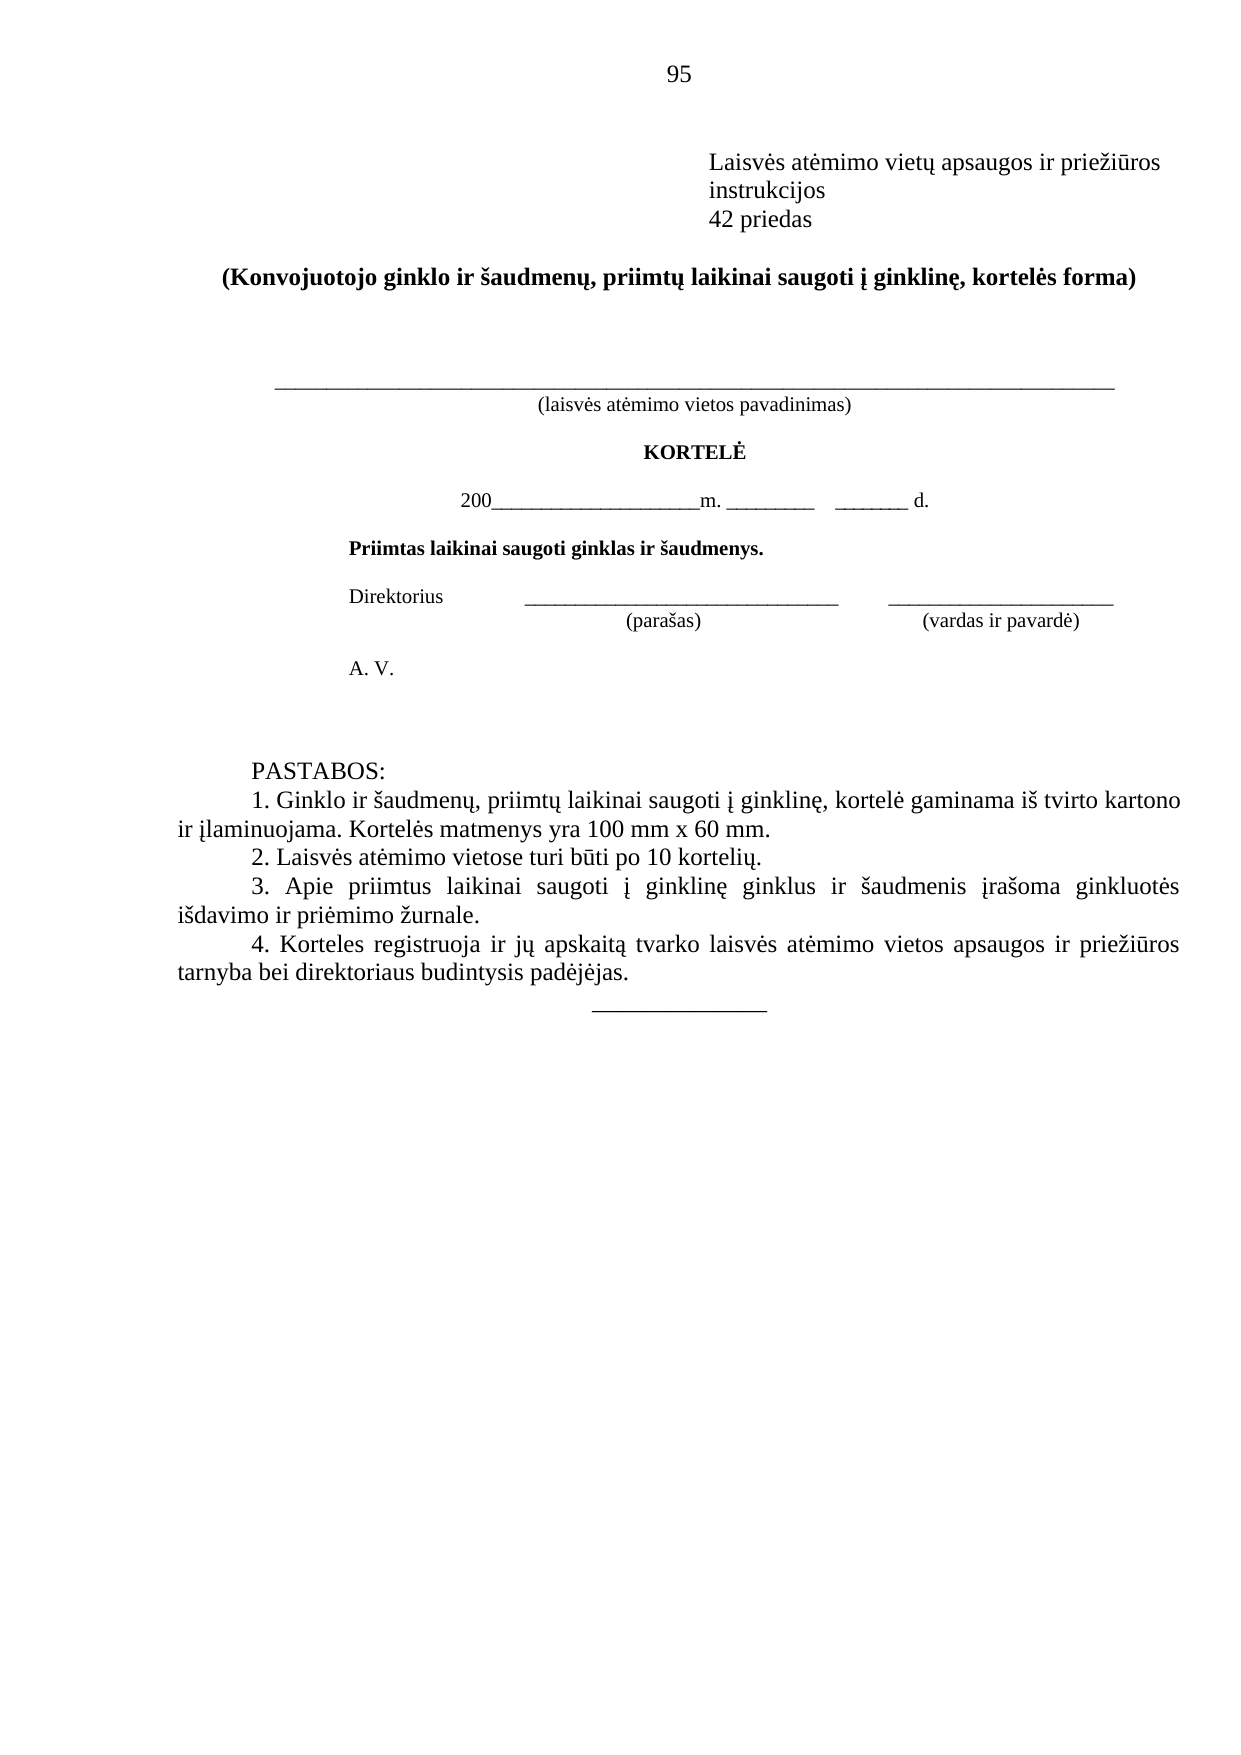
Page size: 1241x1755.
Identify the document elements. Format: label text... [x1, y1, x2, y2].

text 1. Ginklo ir šaudmenų, priimtų laikinai saugoti į ginklinę, kortelė gaminama iš tvirto kartono ir įlaminuojama. Kortelės matmenys yra 100 mm x 60 mm. [177, 785, 1181, 842]
text PASTABOS: [177, 756, 1181, 785]
text 3. Apie priimtus laikinai saugoti į ginklinę ginklus ir šaudmenis įrašoma ginkluotės išdavimo ir priėmimo žurnale. [177, 871, 1181, 929]
text ______________ [177, 986, 1181, 1015]
text 4. Korteles registruoja ir jų apskaitą tvarko laisvės atėmimo vietos apsaugos ir priežiūros tarnyba bei direktoriaus budintysis padėjėjas. [177, 929, 1181, 986]
text instrukcijos [177, 176, 1181, 204]
table_header (laisvės atėmimo vietos pavadinimas) KORTELĖ 200 m. d. Priimtas laikinai saugoti ginklas ir šaudmenys. Direktorius (parašas) (vardas ir pavardė) A. V. [264, 319, 1126, 727]
text 42 priedas [177, 204, 1181, 233]
text 2. Laisvės atėmimo vietose turi būti po 10 kortelių. [177, 842, 1181, 871]
text Laisvės atėmimo vietų apsaugos ir priežiūros [177, 147, 1181, 176]
text (Konvojuotojo ginklo ir šaudmenų, priimtų laikinai saugoti į ginklinę, kortelės forma) [177, 262, 1181, 291]
